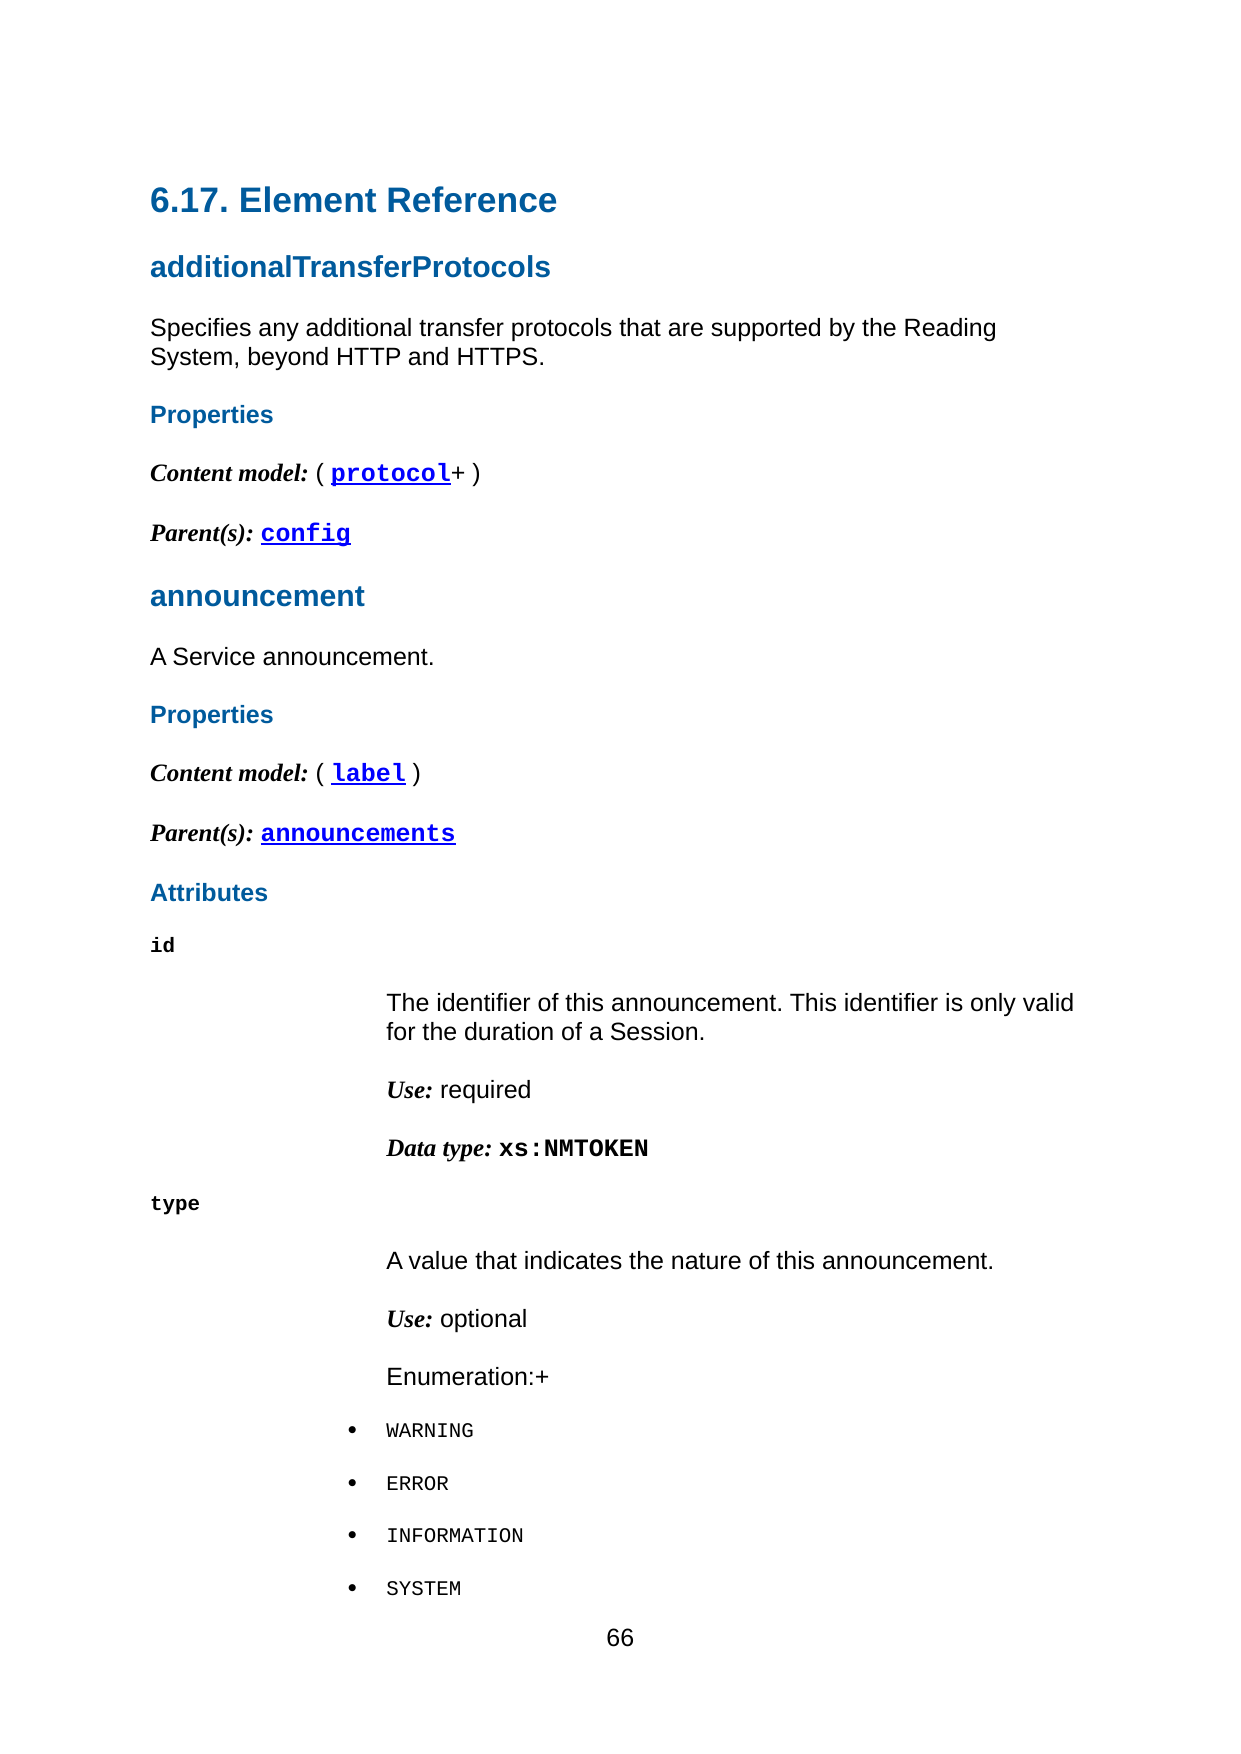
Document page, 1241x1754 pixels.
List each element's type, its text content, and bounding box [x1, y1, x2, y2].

text id [150, 936, 1090, 959]
text type [150, 1193, 1090, 1217]
text Use: optional [386, 1304, 1090, 1333]
text Enumeration:+ [386, 1362, 1090, 1391]
text Content model: ( label ) [150, 757, 1090, 788]
text Content model: ( protocol+ ) [150, 458, 1090, 488]
text The identifier of this announcement. This identifier is only valid for the duration of a Session. [386, 988, 1090, 1046]
list ERROR [349, 1472, 874, 1496]
text Parent(s): announcements [150, 818, 1090, 848]
text Specifies any additional transfer protocols that are supported by the Reading System, beyond HTTP and HTTPS. [150, 313, 1090, 371]
subtitle Attributes [150, 878, 1090, 906]
list SYSTEM [349, 1578, 874, 1602]
list WARNING [349, 1420, 874, 1443]
text A value that indicates the nature of this announcement. [386, 1246, 1090, 1274]
text Data type: xs:NMTOKEN [386, 1133, 1090, 1164]
text Parent(s): config [150, 518, 1090, 548]
list INFORMATION [349, 1525, 874, 1549]
subtitle Properties [150, 699, 1090, 728]
subtitle additionalTransferProtocols [150, 249, 1090, 284]
subtitle Properties [150, 400, 1090, 428]
text A Service announcement. [150, 642, 1090, 670]
text Use: required [386, 1075, 1090, 1104]
subtitle 6.17. Element Reference [150, 179, 1090, 220]
subtitle announcement [150, 578, 1090, 612]
